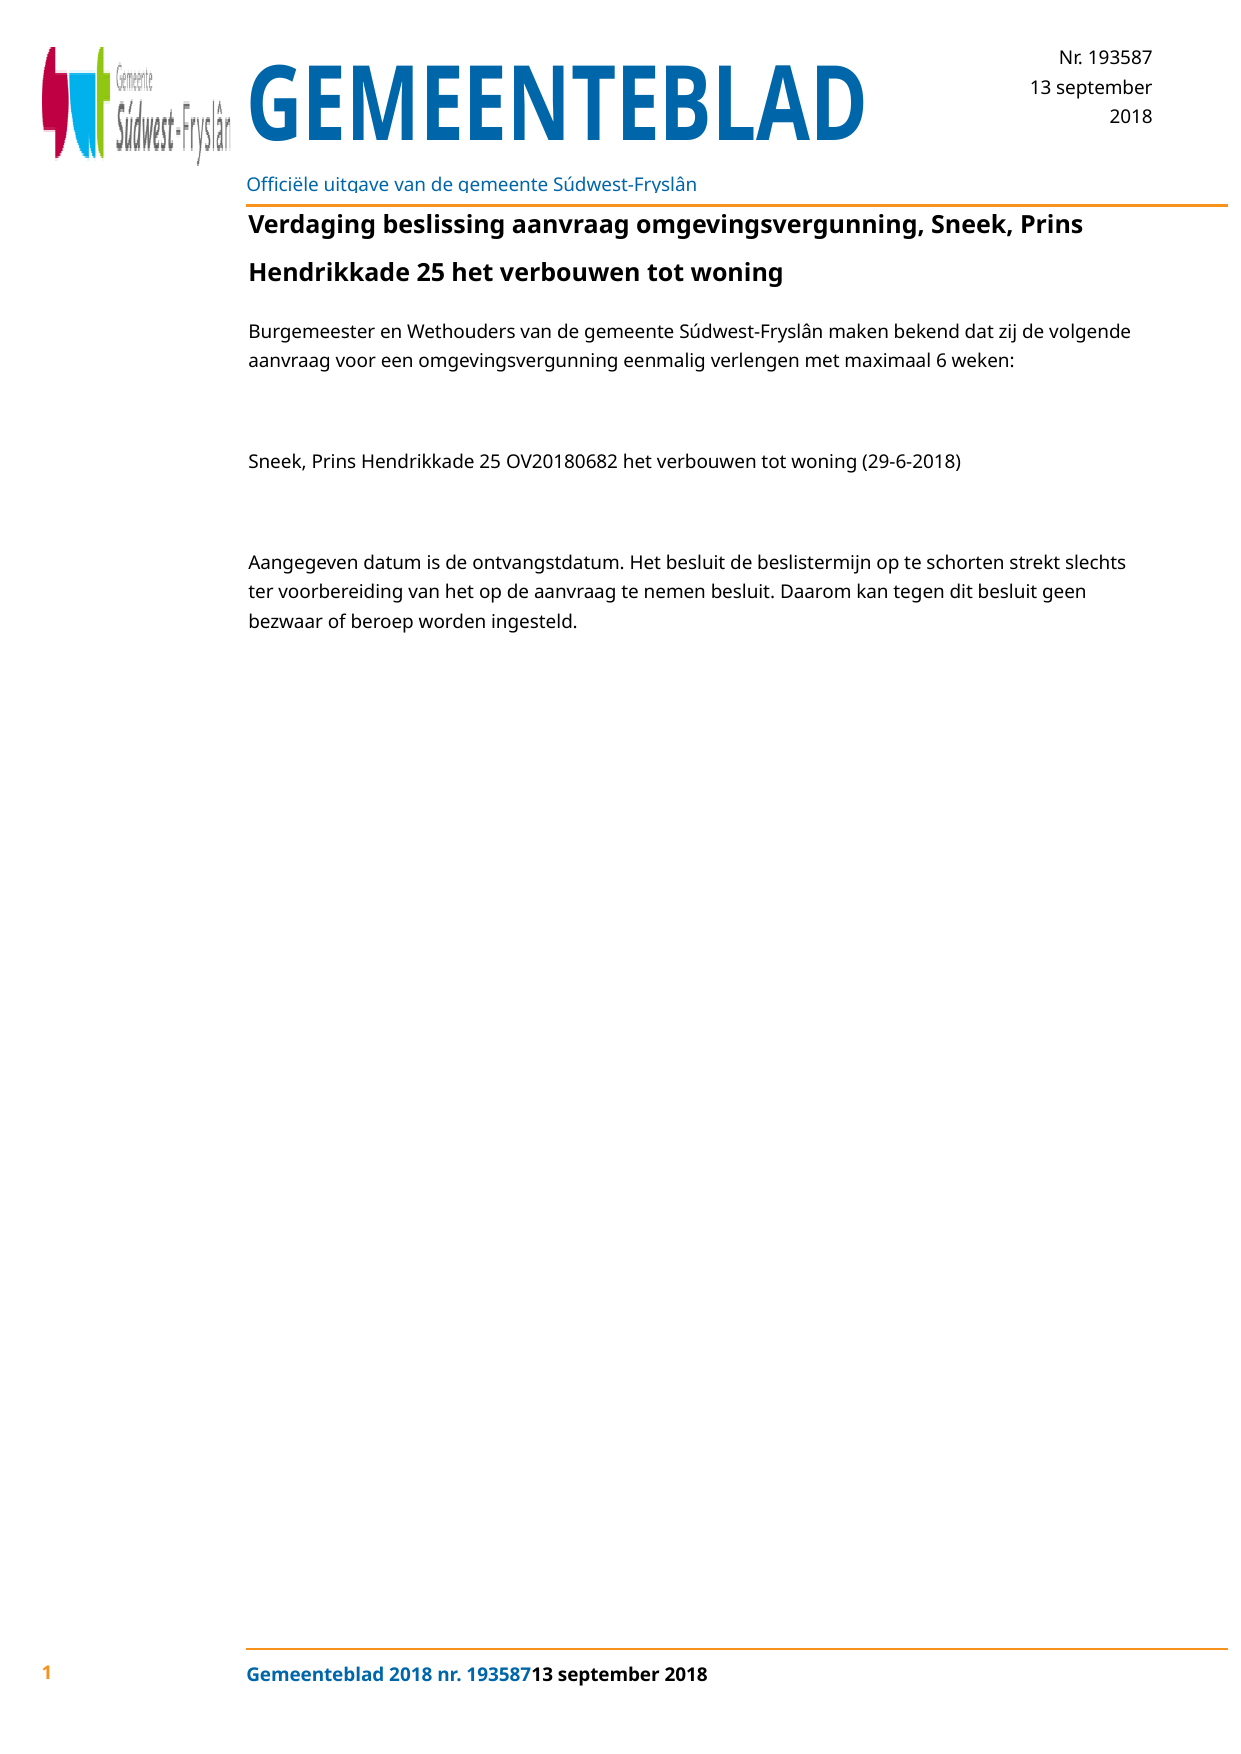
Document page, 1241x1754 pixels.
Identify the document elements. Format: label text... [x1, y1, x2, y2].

text Sneek, Prins Hendrikkade 25 OV20180682 het verbouwen tot woning (29-6-2018) [248, 448, 1152, 474]
picture [41, 47, 231, 172]
text Verdaging beslissing aanvraag omgevingsvergunning, Sneek, Prins Hendrikkade 25 het verbouwen tot woning [248, 207, 1152, 288]
text Aangegeven datum is de ontvangstdatum. Het besluit de beslistermijn op te schorten strekt slechts ter voorbereiding van het op de aanvraag te nemen besluit. Daarom kan tegen dit besluit geen bezwaar of beroep worden ingesteld. [248, 549, 1152, 634]
text Burgemeester en Wethouders van de gemeente Súdwest-Fryslân maken bekend dat zij de volgende aanvraag voor een omgevingsvergunning eenmalig verlengen met maximaal 6 weken: [248, 318, 1152, 373]
